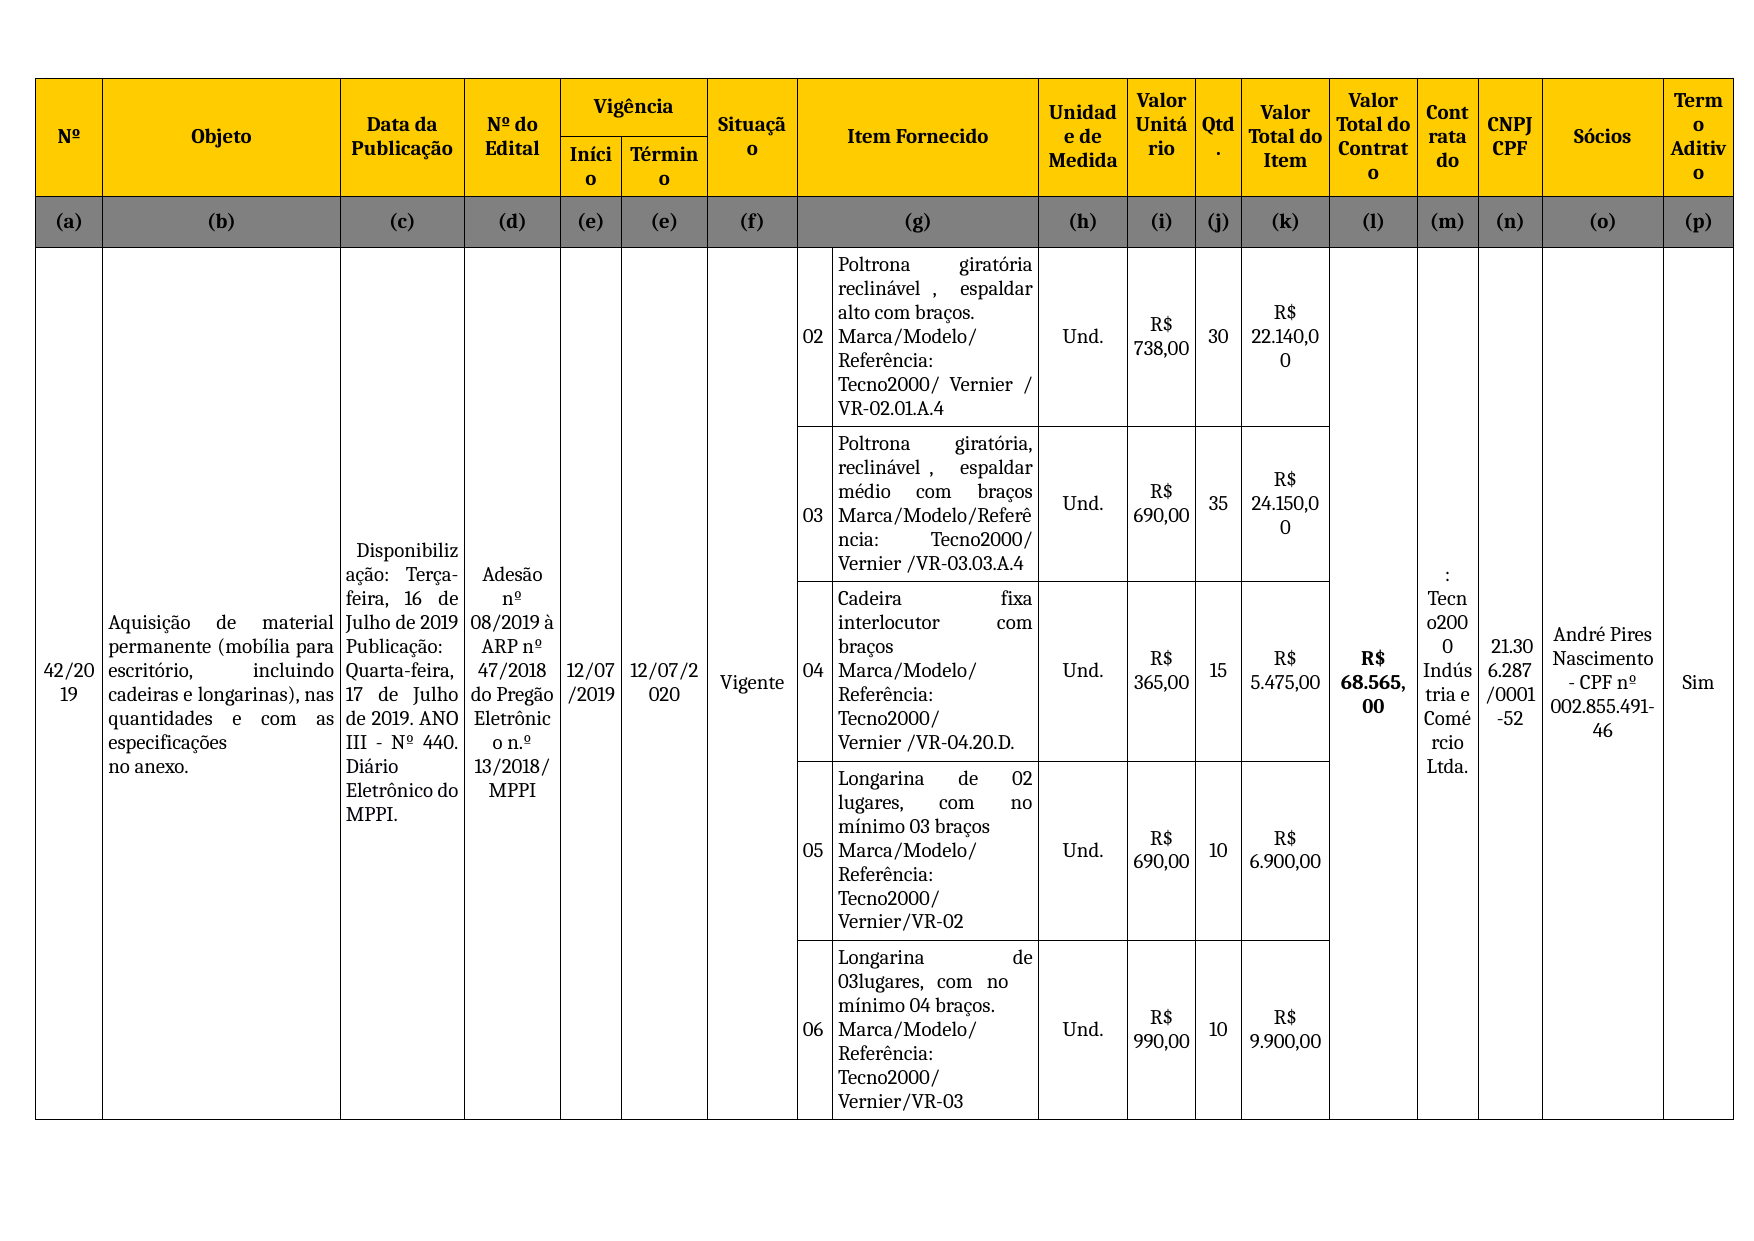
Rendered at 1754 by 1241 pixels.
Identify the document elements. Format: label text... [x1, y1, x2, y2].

table_cell R$ 690,00 [1128, 427, 1195, 581]
table_cell Poltrona giratória reclinável , espaldar alto com braços. Marca/Modelo/Referência: Tecno2000/ Vernier / VR-02.01.A.4 [833, 248, 1038, 426]
table_header Item Fornecido [798, 79, 1038, 196]
table_cell R$ 5.475,00 [1242, 582, 1329, 761]
table_cell Longarina de 03lugares, com no mínimo 04 braços. Marca/Modelo/Referência: Tecno2000/ Vernier/VR-03 [833, 941, 1038, 1119]
table_cell 12/07/2020 [622, 248, 707, 1119]
table_cell 03 [798, 427, 832, 581]
table_cell (k) [1242, 197, 1329, 247]
table_cell (m) [1418, 197, 1478, 247]
table_cell 21.306.287/0001-52 [1479, 248, 1542, 1119]
table_cell Aquisição de material permanente (mobília para escritório, incluindo cadeiras e longarinas), nas quantidades e com as especificações no anexo. [103, 248, 340, 1119]
table_cell (d) [465, 197, 560, 247]
table_cell R$ 6.900,00 [1242, 762, 1329, 940]
table_cell R$ 68.565,00 [1330, 248, 1417, 1119]
table_cell Und. [1039, 941, 1127, 1119]
table_cell (a) [36, 197, 102, 247]
table_cell R$ 22.140,00 [1242, 248, 1329, 426]
table_header Nº do Edital [465, 79, 560, 196]
table_cell 02 [798, 248, 832, 426]
table_cell Adesão nº 08/2019 à ARP nº 47/2018 do Pregão Eletrônico n.º 13/2018/MPPI [465, 248, 560, 1119]
table_cell (j) [1196, 197, 1241, 247]
table_cell Vigente [708, 248, 797, 1119]
table_cell Término [622, 137, 707, 196]
table_cell 30 [1196, 248, 1241, 426]
table_header Valor Total do Contrato [1330, 79, 1417, 196]
table_cell (i) [1128, 197, 1195, 247]
table_cell (p) [1664, 197, 1733, 247]
table_cell 15 [1196, 582, 1241, 761]
table_cell 04 [798, 582, 832, 761]
table_cell R$ 990,00 [1128, 941, 1195, 1119]
table_header Valor Total do Item [1242, 79, 1329, 196]
table_cell Longarina de 02 lugares, com no mínimo 03 braços Marca/Modelo/Referência: Tecno2000/ Vernier/VR-02 [833, 762, 1038, 940]
table_cell R$ 738,00 [1128, 248, 1195, 426]
table_cell Und. [1039, 248, 1127, 426]
table_header Contratado [1418, 79, 1478, 196]
table_cell Poltrona giratória, reclinável , espaldar médio com braços Marca/Modelo/Referência: Tecno2000/ Vernier /VR-03.03.A.4 [833, 427, 1038, 581]
table_cell 12/07/2019 [561, 248, 621, 1119]
table_header Sócios [1543, 79, 1663, 196]
table_cell (c) [341, 197, 464, 247]
table_cell 42/2019 [36, 248, 102, 1119]
table_cell R$ 9.900,00 [1242, 941, 1329, 1119]
table_cell (f) [708, 197, 797, 247]
table_header Vigência [561, 79, 707, 136]
table_cell (b) [103, 197, 340, 247]
table_cell (e) [622, 197, 707, 247]
table_cell : Tecno2000 Indústria e Comércio Ltda. [1418, 248, 1478, 1119]
table_cell 10 [1196, 762, 1241, 940]
table_header Situação [708, 79, 797, 196]
table_header Valor Unitário [1128, 79, 1195, 196]
table_cell Und. [1039, 762, 1127, 940]
table_header Nº [36, 79, 102, 196]
table_cell (h) [1039, 197, 1127, 247]
table_cell (l) [1330, 197, 1417, 247]
table_header Data da Publicação [341, 79, 464, 196]
table_cell R$ 690,00 [1128, 762, 1195, 940]
table_cell André Pires Nascimento - CPF nº 002.855.491-46 [1543, 248, 1663, 1119]
table_header Objeto [103, 79, 340, 196]
table_cell Sim [1664, 248, 1733, 1119]
table_cell (n) [1479, 197, 1542, 247]
table_cell Início [561, 137, 621, 196]
table_cell Cadeira fixa interlocutor com braços Marca/Modelo/Referência: Tecno2000/ Vernier /VR-04.20.D. [833, 582, 1038, 761]
table_cell 35 [1196, 427, 1241, 581]
table_cell 06 [798, 941, 832, 1119]
table_header Unidade de Medida [1039, 79, 1127, 196]
table_cell Und. [1039, 427, 1127, 581]
table_cell 10 [1196, 941, 1241, 1119]
table_header CNPJ CPF [1479, 79, 1542, 196]
table_header Qtd. [1196, 79, 1241, 196]
table_cell R$ 365,00 [1128, 582, 1195, 761]
table_cell Disponibilização: Terça-feira, 16 de Julho de 2019 Publicação: Quarta-feira, 17 de Julho de 2019. ANO III - Nº 440. Diário Eletrônico do MPPI. [341, 248, 464, 1119]
table_header Termo Aditivo [1664, 79, 1733, 196]
table_cell (o) [1543, 197, 1663, 247]
table_cell Und. [1039, 582, 1127, 761]
table_cell R$ 24.150,00 [1242, 427, 1329, 581]
table_cell (g) [798, 197, 1038, 247]
table_cell 05 [798, 762, 832, 940]
table_cell (e) [561, 197, 621, 247]
